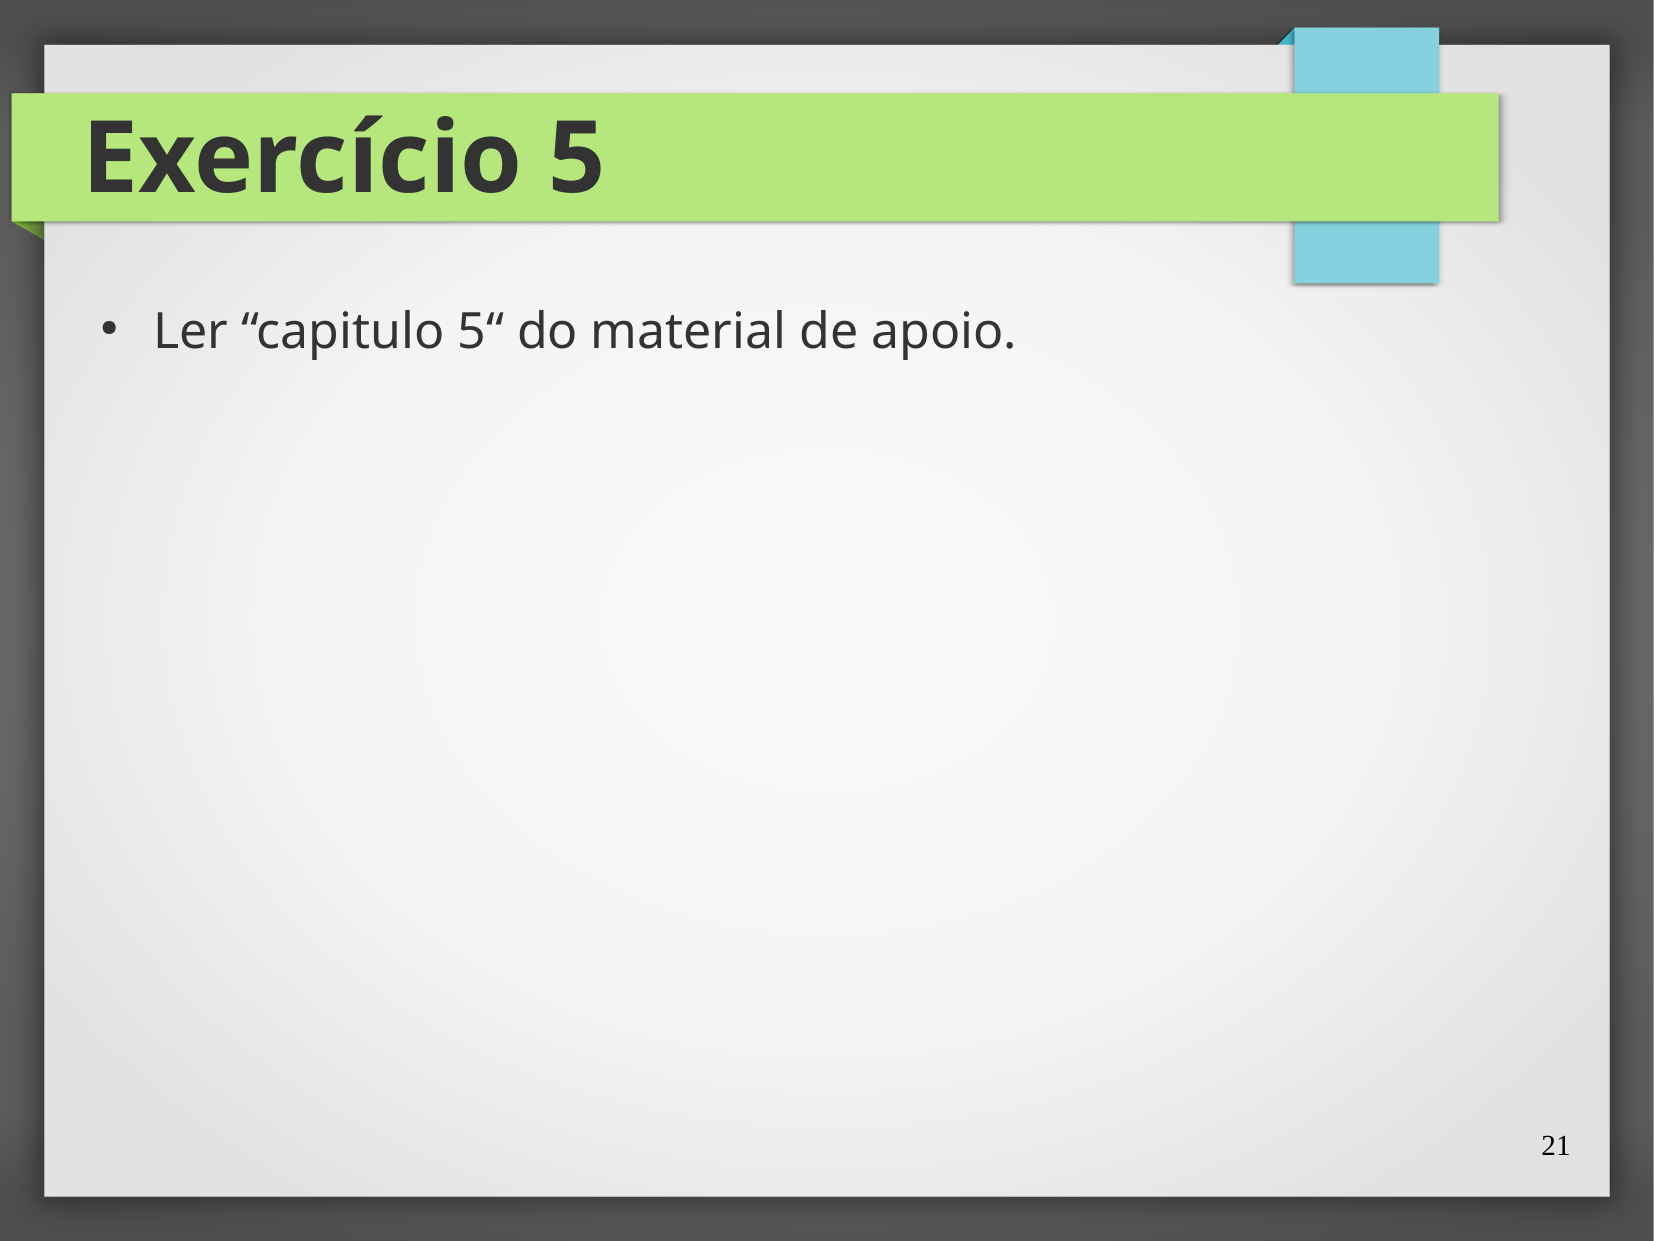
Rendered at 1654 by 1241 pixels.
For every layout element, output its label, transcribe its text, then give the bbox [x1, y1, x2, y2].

picture [0, 0, 1654, 1241]
title Exercício 5 [82, 94, 1264, 213]
list Ler “capitulo 5“ do material de apoio. [82, 295, 1571, 1015]
